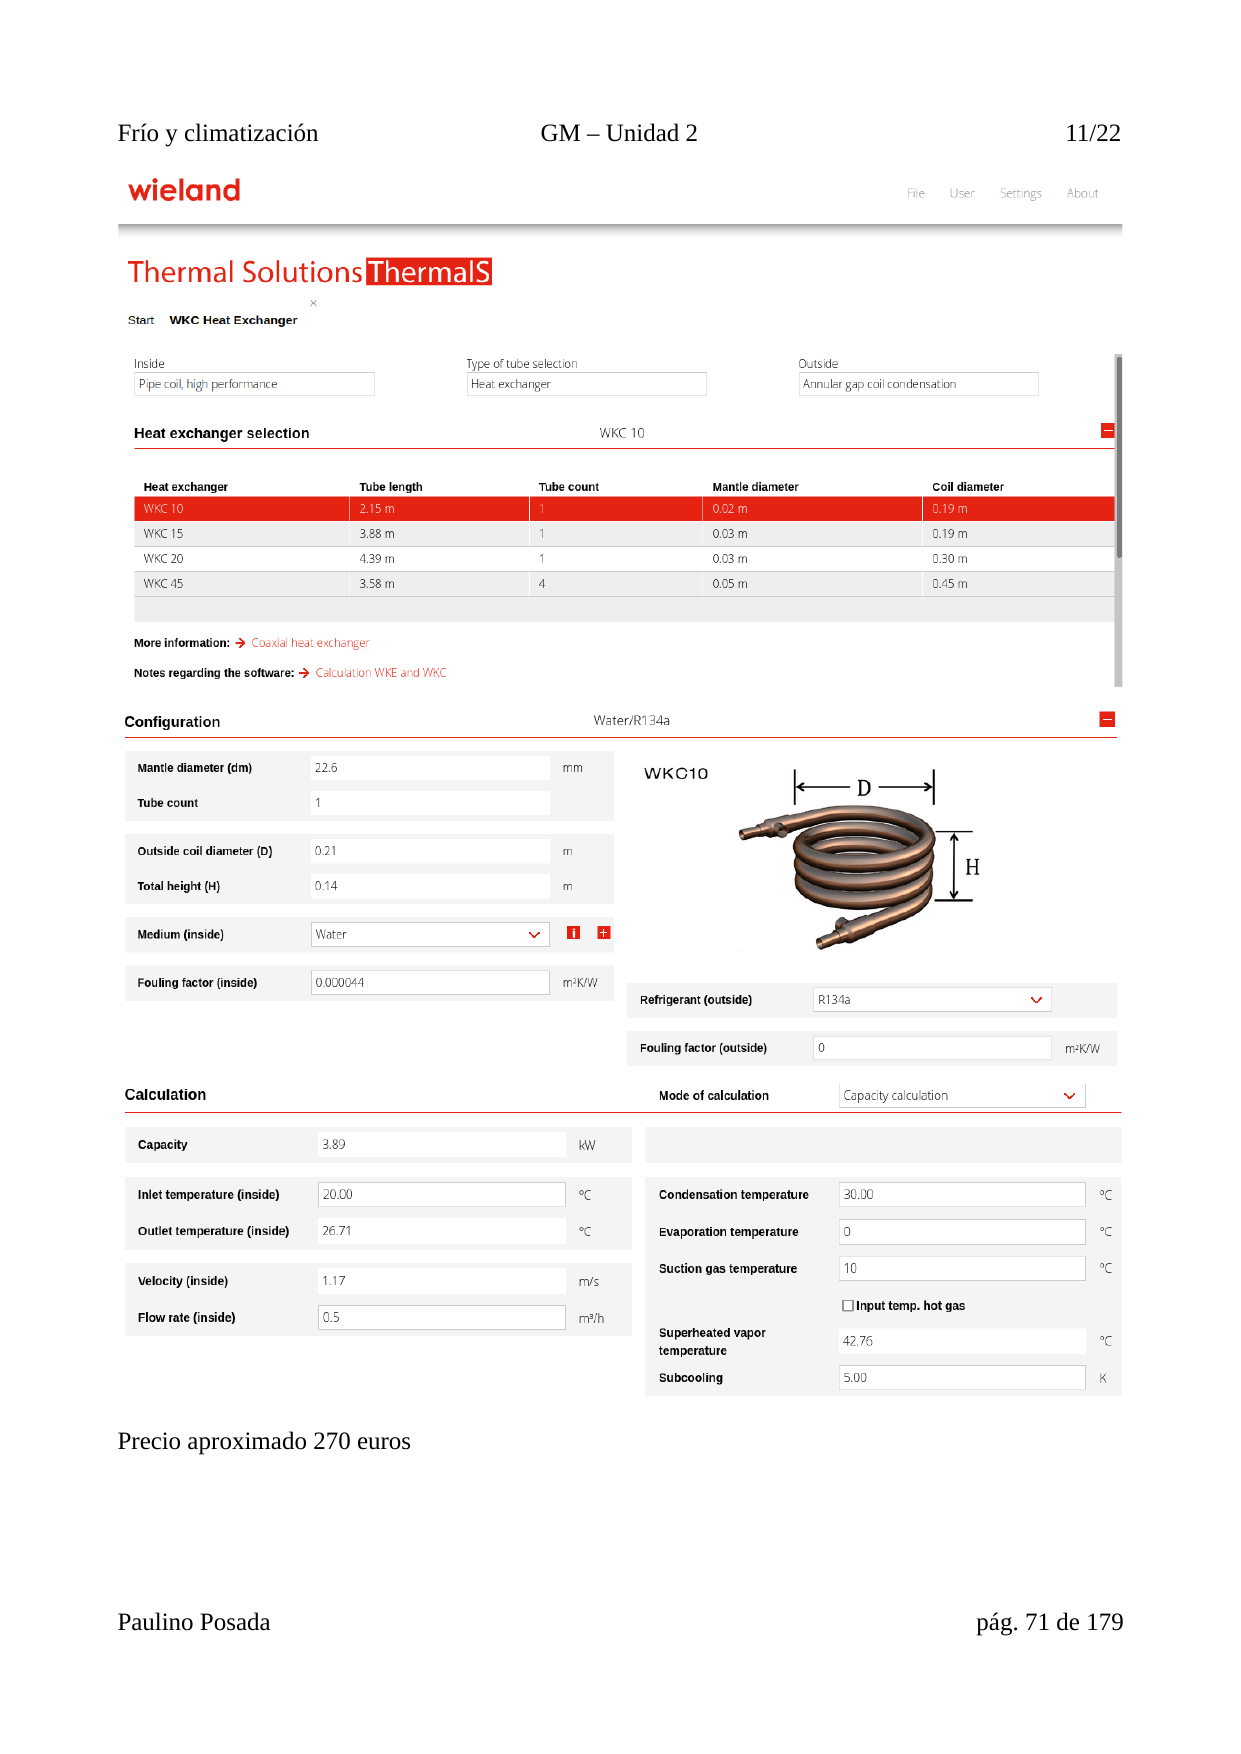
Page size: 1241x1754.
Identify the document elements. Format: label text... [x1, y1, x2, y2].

text Precio aproximado 270 euros [117, 1412, 1123, 1454]
picture [117, 707, 1122, 1077]
picture [118, 176, 1123, 687]
picture [117, 1084, 1122, 1412]
